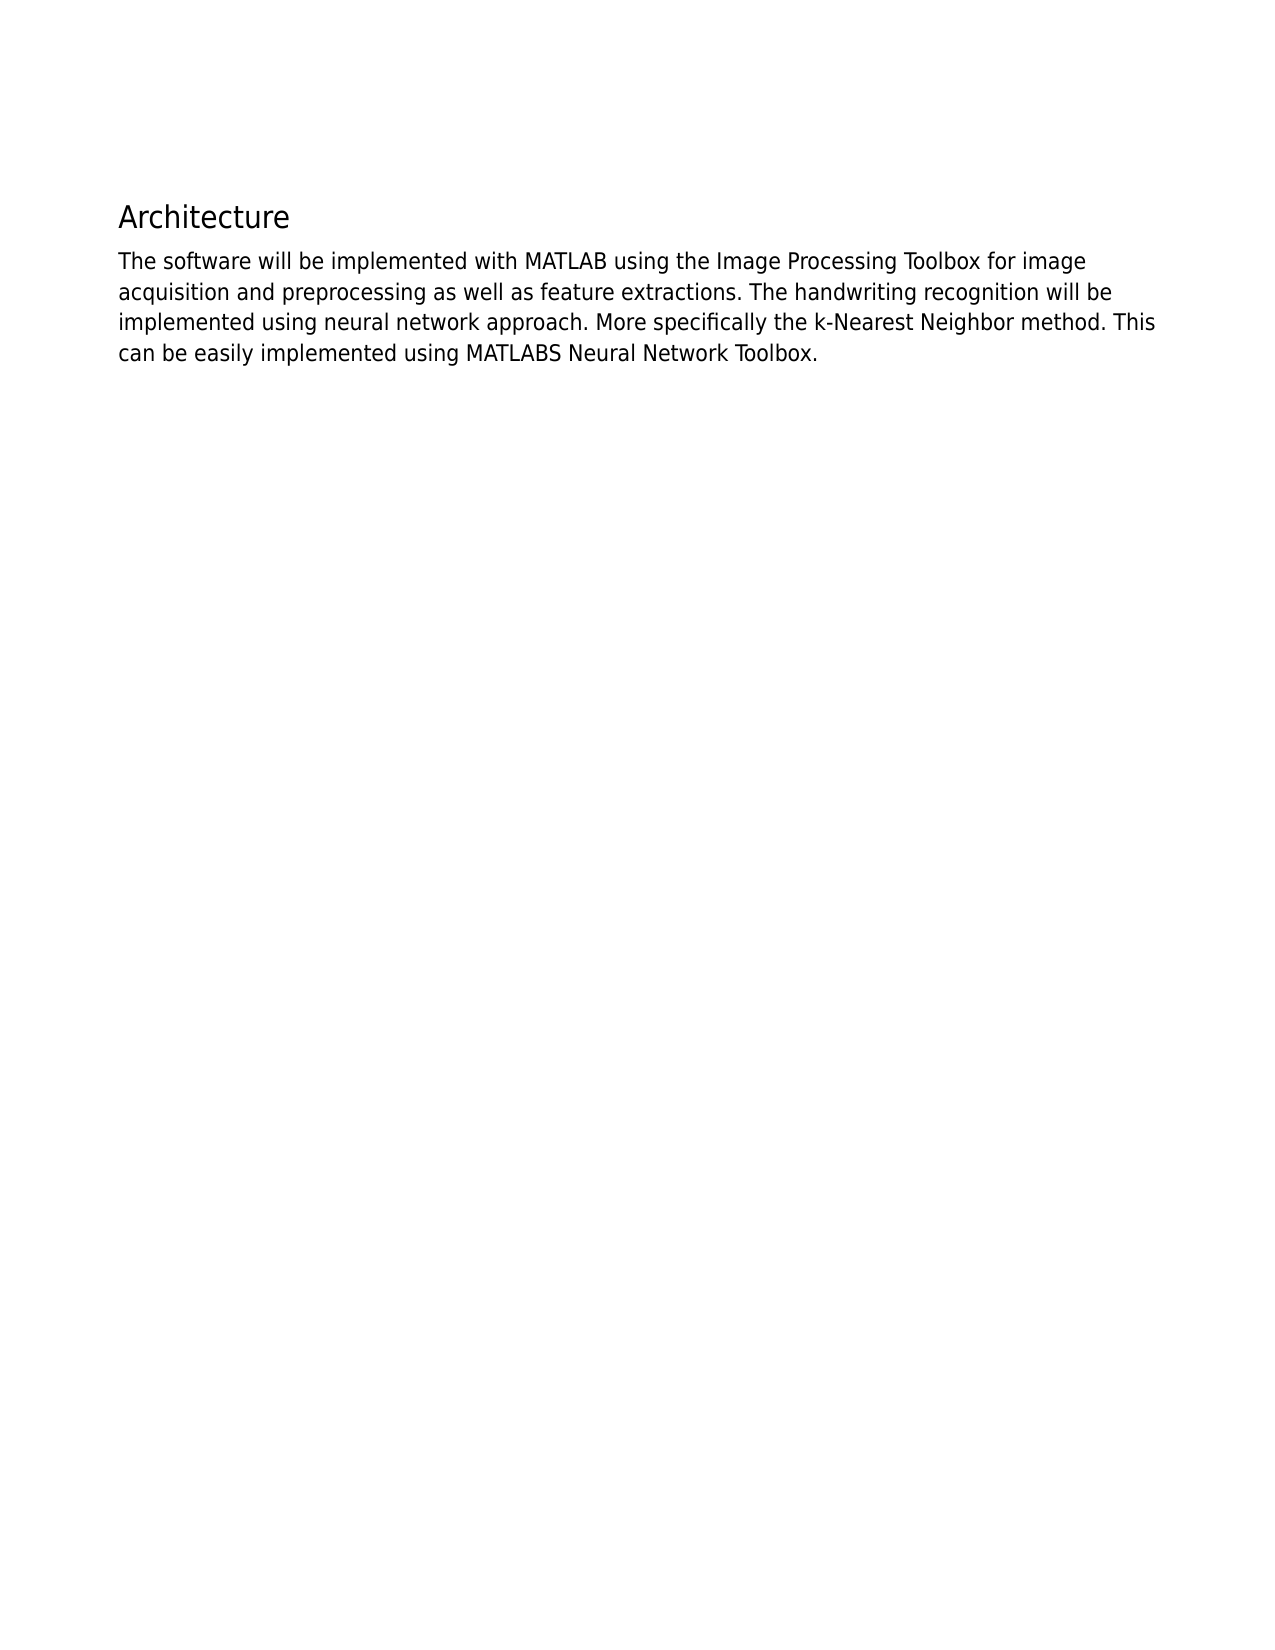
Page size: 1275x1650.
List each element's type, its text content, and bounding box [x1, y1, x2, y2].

subtitle Architecture [118, 199, 1157, 236]
text The software will be implemented with MATLAB using the Image Processing Toolbox for image acquisition and preprocessing as well as feature extractions. The handwriting recognition will be implemented using neural network approach. More specifically the k-Nearest Neighbor method. This can be easily implemented using MATLABS Neural Network Toolbox. [118, 248, 1157, 367]
